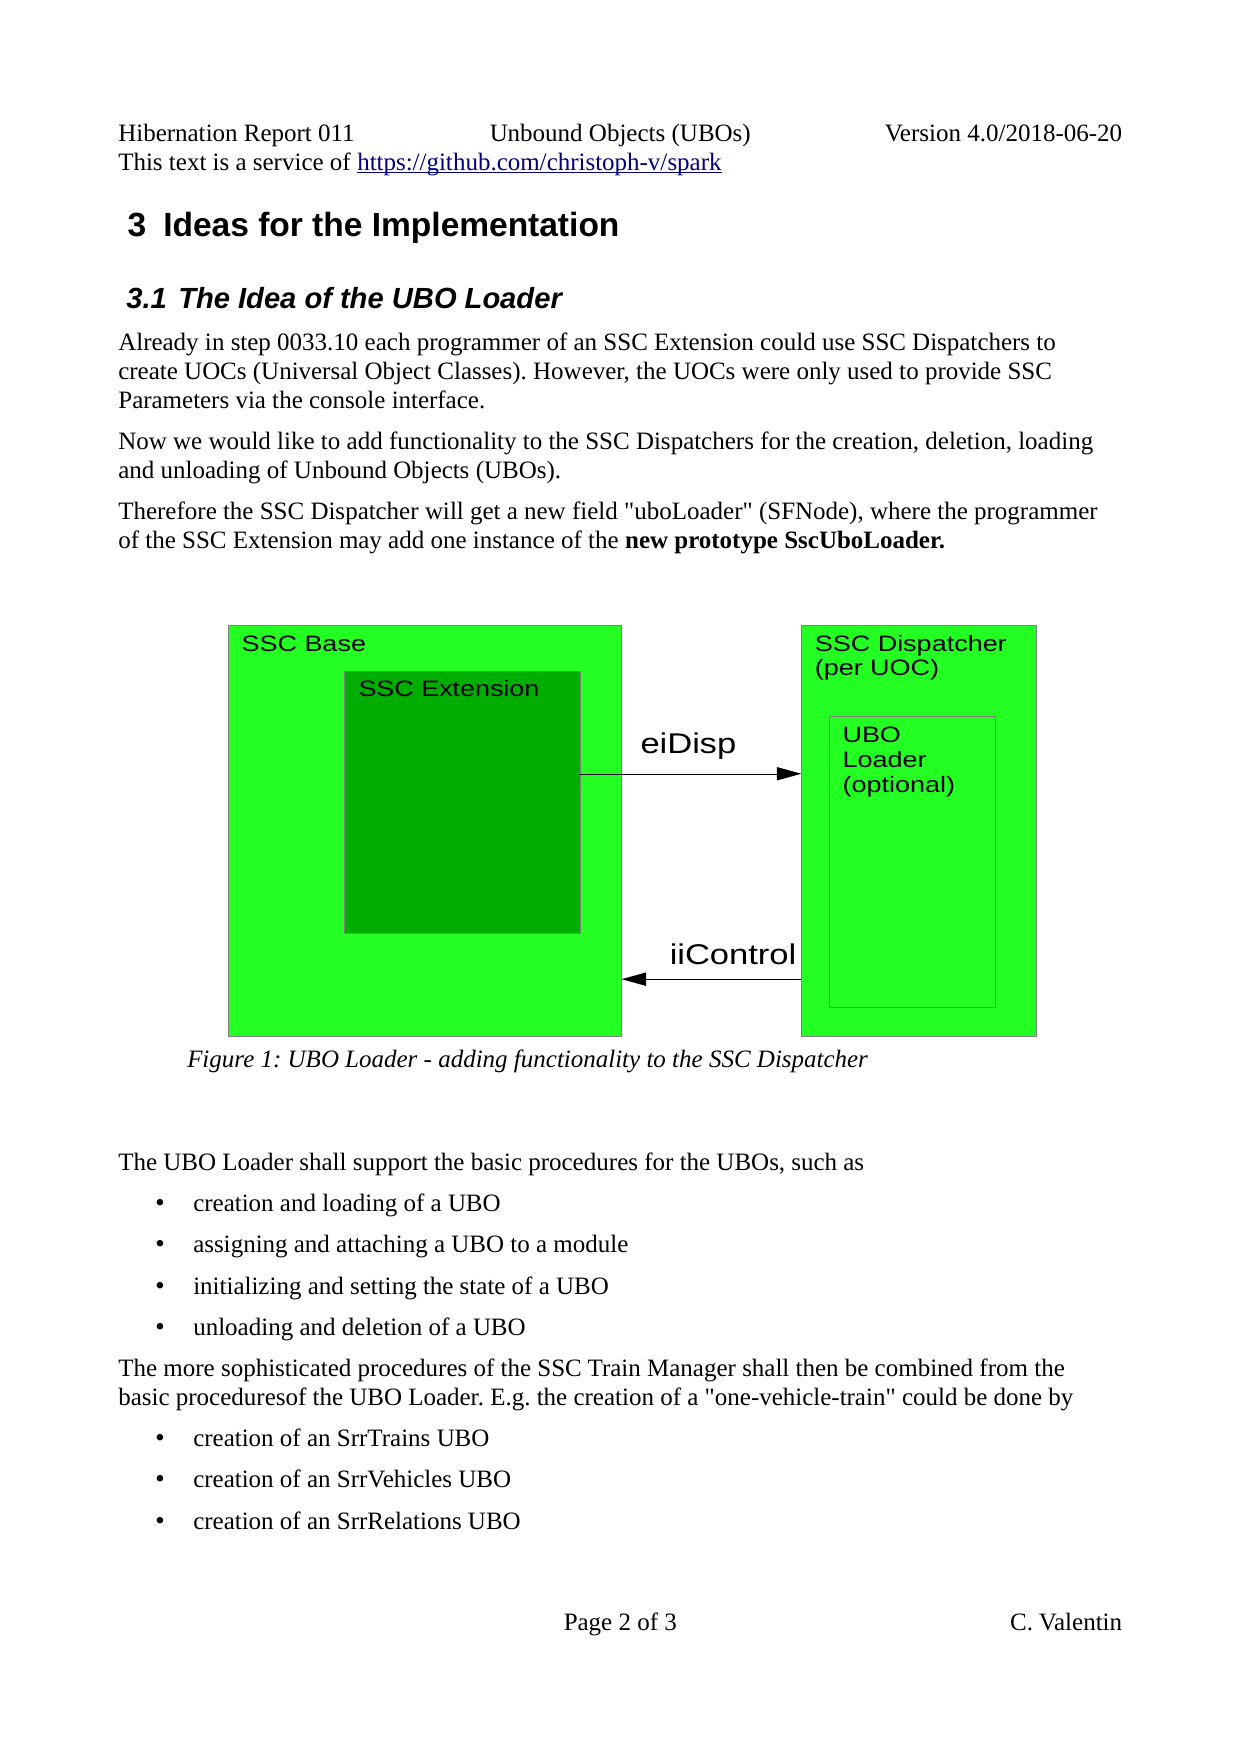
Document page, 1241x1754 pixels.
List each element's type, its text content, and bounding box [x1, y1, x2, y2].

list unloading and deletion of a UBO [156, 1312, 1122, 1341]
list assigning and attaching a UBO to a module [156, 1229, 1122, 1258]
list initializing and setting the state of a UBO [156, 1271, 1122, 1299]
text Already in step 0033.10 each programmer of an SSC Extension could use SSC Dispatchers to create UOCs (Universal Object Classes). However, the UOCs were only used to provide SSC Parameters via the console interface. [118, 327, 1122, 413]
text Therefore the SSC Dispatcher will get a new field "uboLoader" (SFNode), where the programmer of the SSC Extension may add one instance of the new prototype SscUboLoader. [118, 496, 1122, 553]
text Now we would like to add functionality to the SSC Dispatchers for the creation, deletion, loading and unloading of Unbound Objects (UBOs). [118, 426, 1122, 483]
list creation of an SrrVehicles UBO [156, 1464, 1122, 1493]
list creation of an SrrTrains UBO [156, 1423, 1122, 1452]
list creation and loading of a UBO [156, 1188, 1122, 1217]
text The UBO Loader shall support the basic procedures for the UBOs, such as [118, 1147, 1122, 1176]
list creation of an SrrRelations UBO [156, 1506, 1122, 1534]
subtitle The Idea of the UBO Loader [118, 281, 1122, 315]
subtitle Ideas for the Implementation [118, 205, 1122, 244]
text The more sophisticated procedures of the SSC Train Manager shall then be combined from the basic proceduresof the UBO Loader. E.g. the creation of a "one-vehicle-train" could be done by [118, 1353, 1122, 1411]
text Figure 1: UBO Loader - adding functionality to the SSC Dispatcher [187, 619, 1093, 1073]
